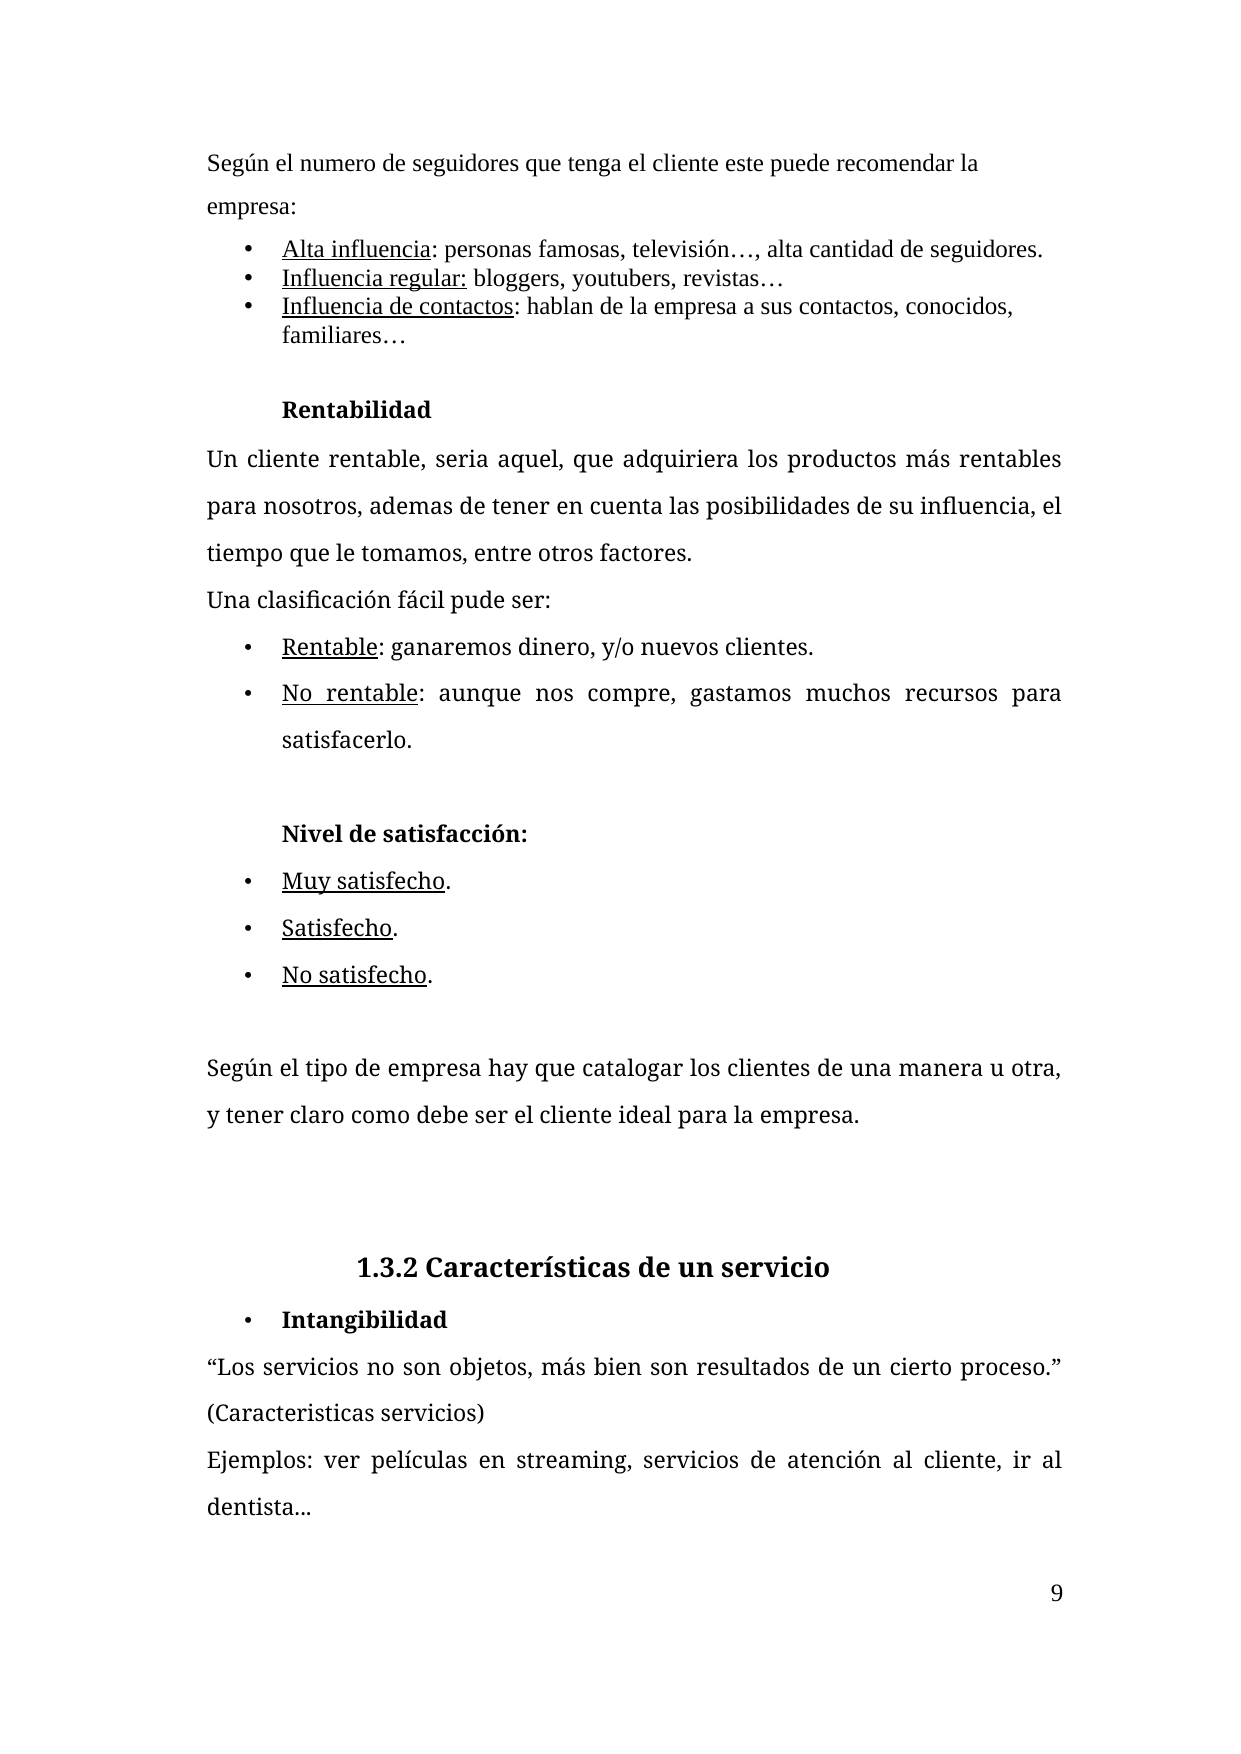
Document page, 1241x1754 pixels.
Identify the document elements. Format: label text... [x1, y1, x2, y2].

text Un cliente rentable, seria aquel, que adquiriera los productos más rentables para nosotros, ademas de tener en cuenta las posibilidades de su influencia, el tiempo que le tomamos, entre otros factores. [207, 443, 1063, 568]
text “Los servicios no son objetos, más bien son resultados de un cierto proceso.” (Caracteristicas servicios) [207, 1350, 1063, 1428]
list Rentable: ganaremos dinero, y/o nuevos clientes. [244, 631, 1063, 662]
text Ejemplos: ver películas en streaming, servicios de atención al cliente, ir al dentista... [207, 1444, 1063, 1522]
list No satisfecho. [244, 959, 1063, 990]
text Rentabilidad [207, 392, 1063, 426]
list Alta influencia: personas famosas, televisión…, alta cantidad de seguidores. [244, 234, 1063, 263]
text Nivel de satisfacción: [207, 818, 1063, 849]
list Satisfecho. [244, 912, 1063, 943]
text Según el numero de seguidores que tenga el cliente este puede recomendar la empresa: [207, 148, 1063, 219]
list Intangibilidad [244, 1303, 1063, 1335]
list No rentable: aunque nos compre, gastamos muchos recursos para satisfacerlo. [244, 677, 1063, 756]
list Influencia regular: bloggers, youtubers, revistas… [244, 263, 1063, 291]
text 1.3.2 Características de un servicio [207, 1248, 1063, 1285]
text Una clasificación fácil pude ser: [207, 584, 1063, 615]
text Según el tipo de empresa hay que catalogar los clientes de una manera u otra, y tener claro como debe ser el cliente ideal para la empresa. [207, 1052, 1063, 1131]
list Muy satisfecho. [244, 865, 1063, 896]
list Influencia de contactos: hablan de la empresa a sus contactos, conocidos, familiares… [244, 291, 1063, 349]
